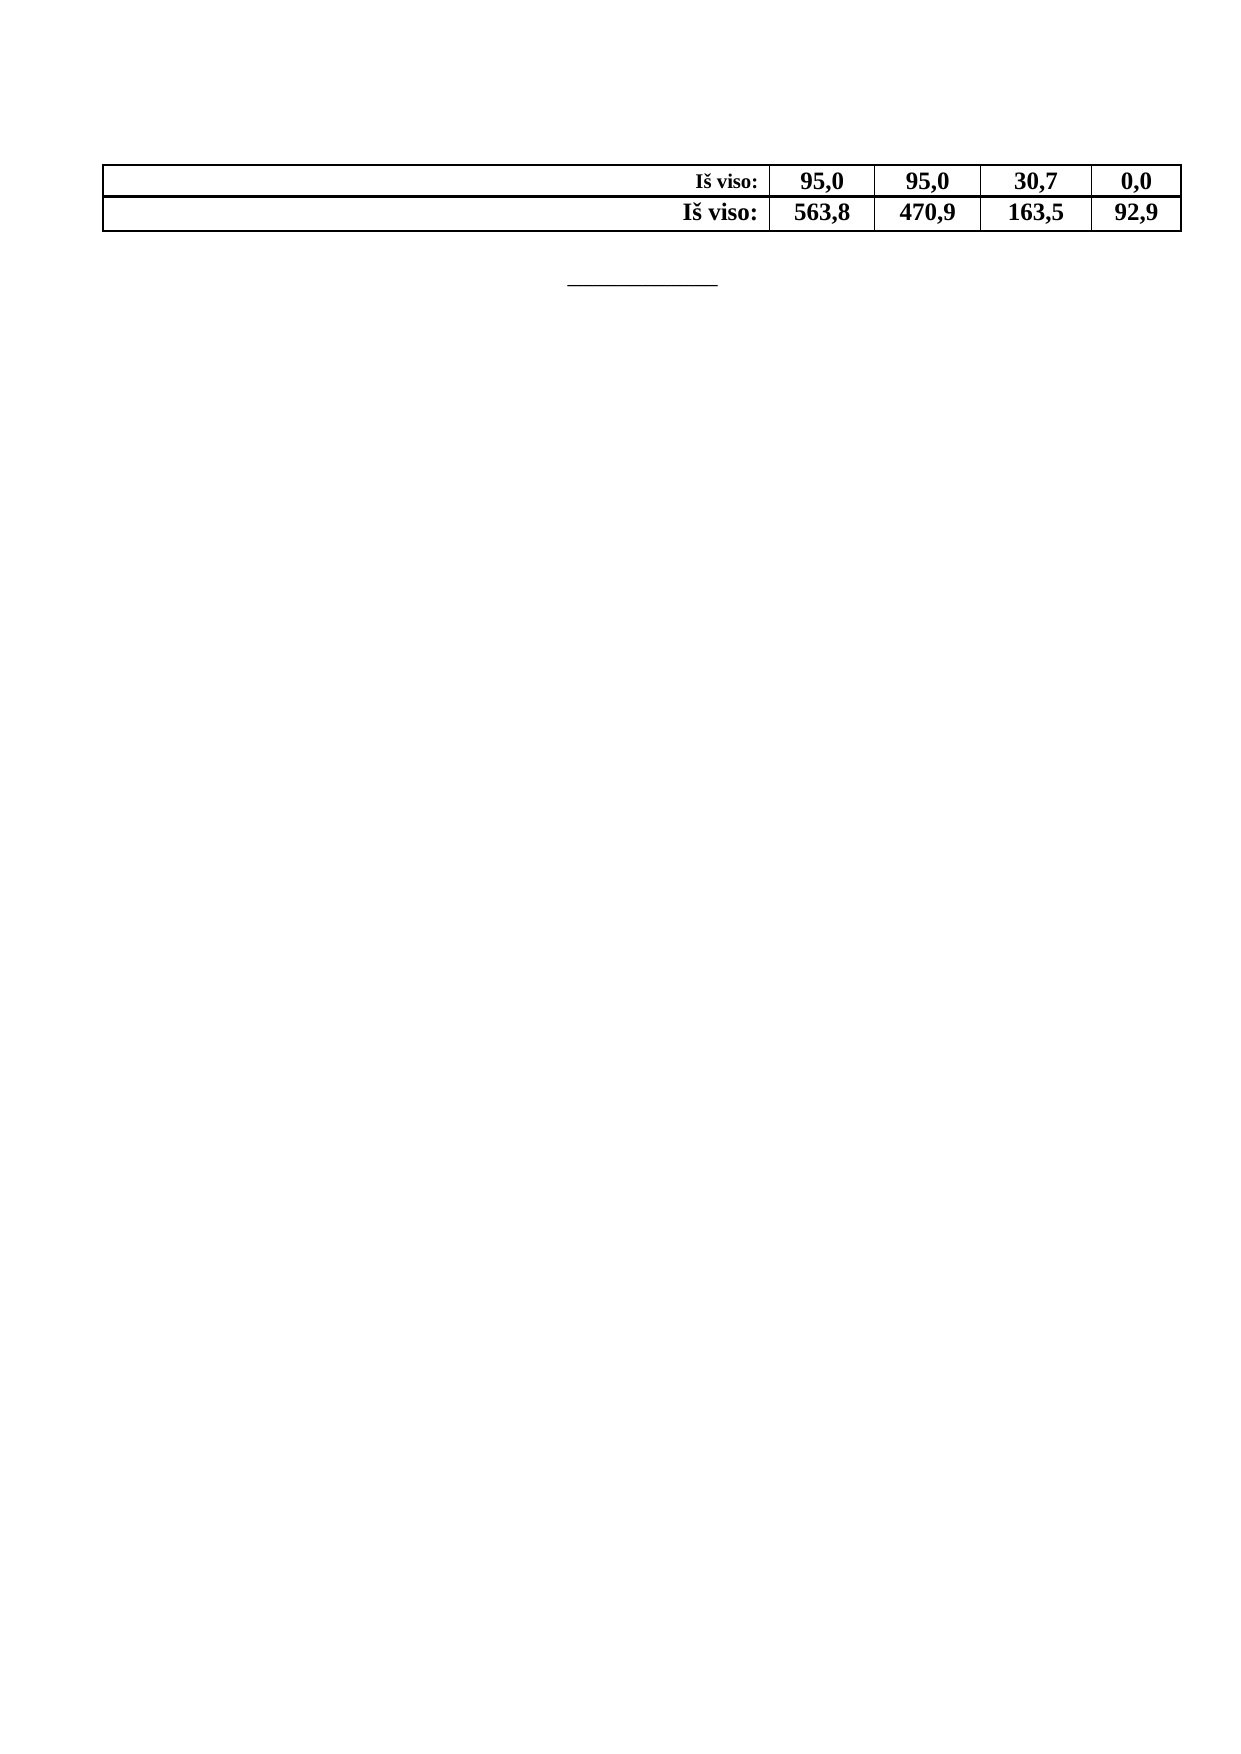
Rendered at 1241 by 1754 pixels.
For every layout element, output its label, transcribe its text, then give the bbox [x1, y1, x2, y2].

table_cell 470,9 [875, 198, 980, 230]
text ____________ [103, 261, 1181, 289]
table_cell Iš viso: [104, 198, 769, 230]
table_cell 163,5 [981, 198, 1091, 230]
table_cell 95,0 [875, 166, 980, 195]
table_cell 92,9 [1092, 198, 1180, 230]
table_cell Iš viso: [104, 166, 769, 195]
table_cell 563,8 [770, 198, 874, 230]
table_cell 30,7 [981, 166, 1091, 195]
table_cell 0,0 [1092, 166, 1180, 195]
table_cell 95,0 [770, 166, 874, 195]
